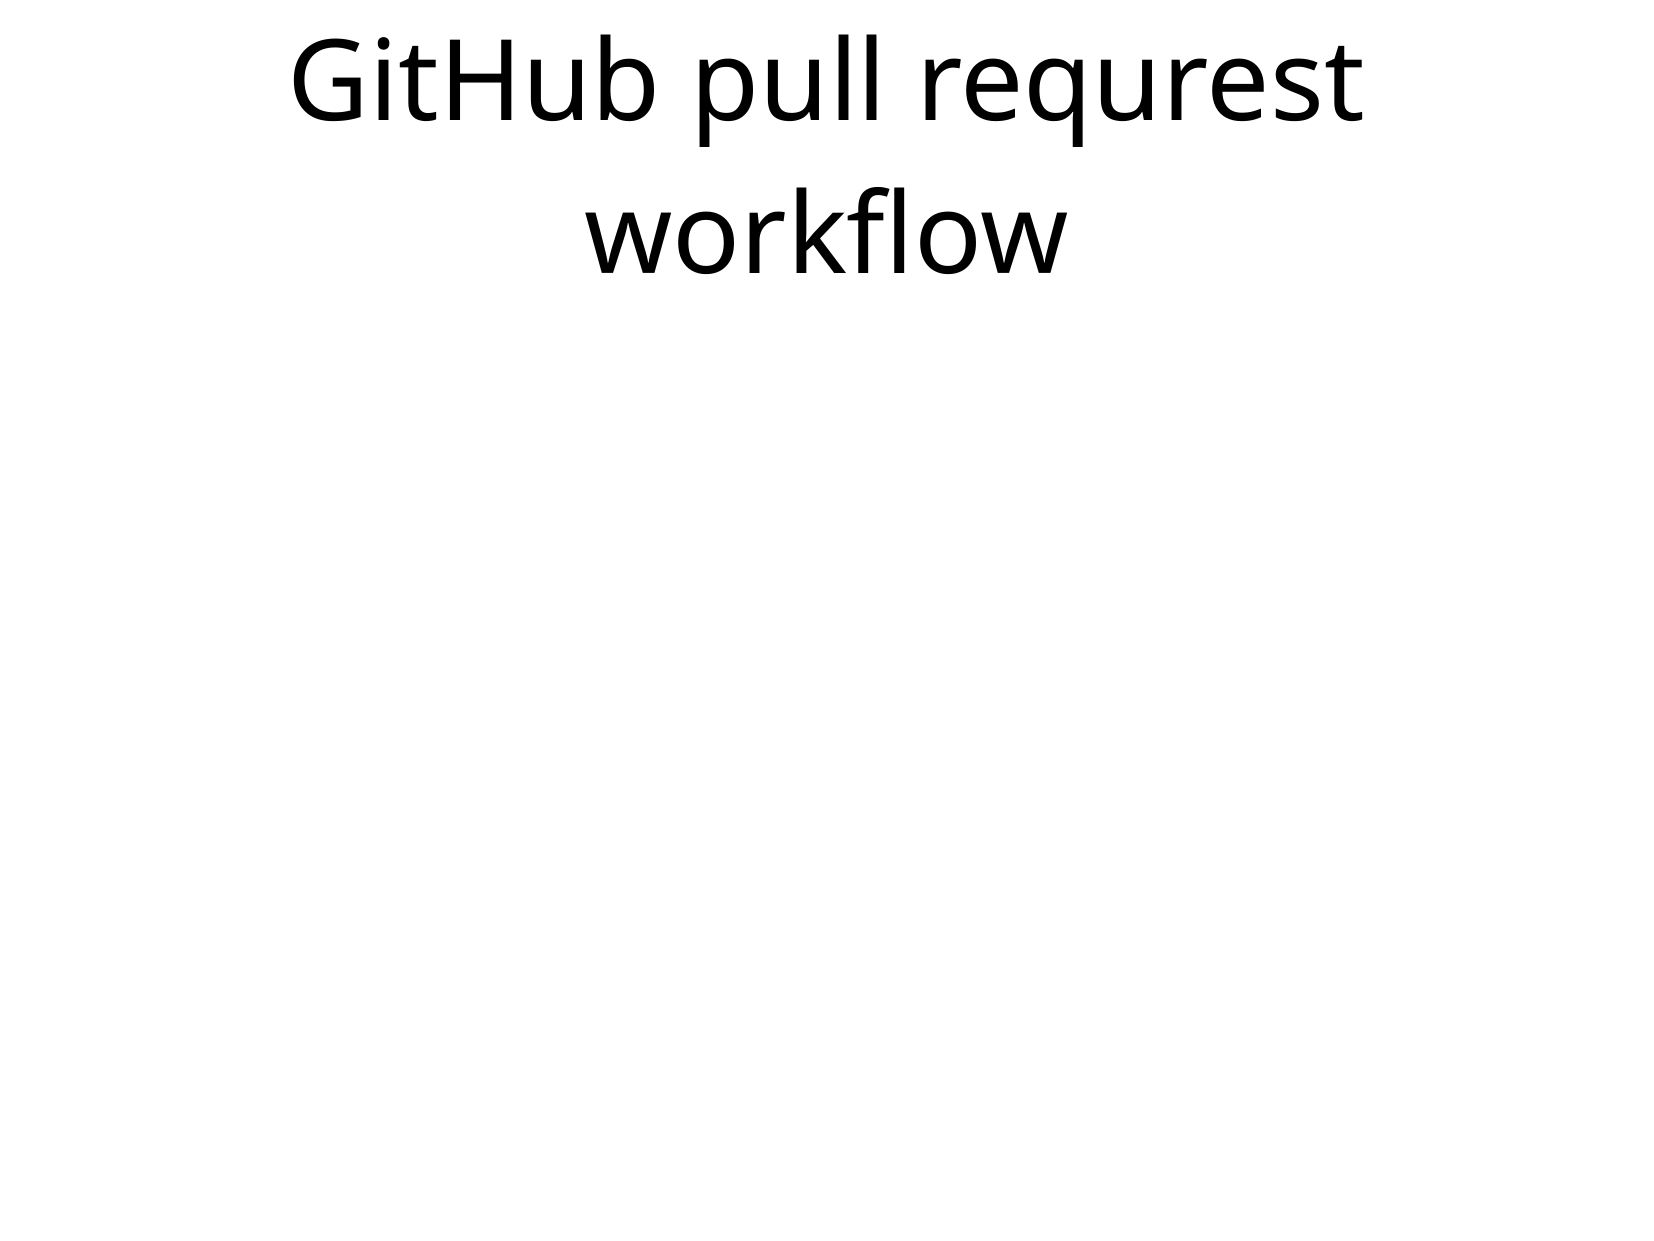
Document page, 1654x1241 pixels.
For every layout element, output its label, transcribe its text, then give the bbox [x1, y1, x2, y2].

title GitHub pull requrest workflow [82, 49, 1571, 257]
